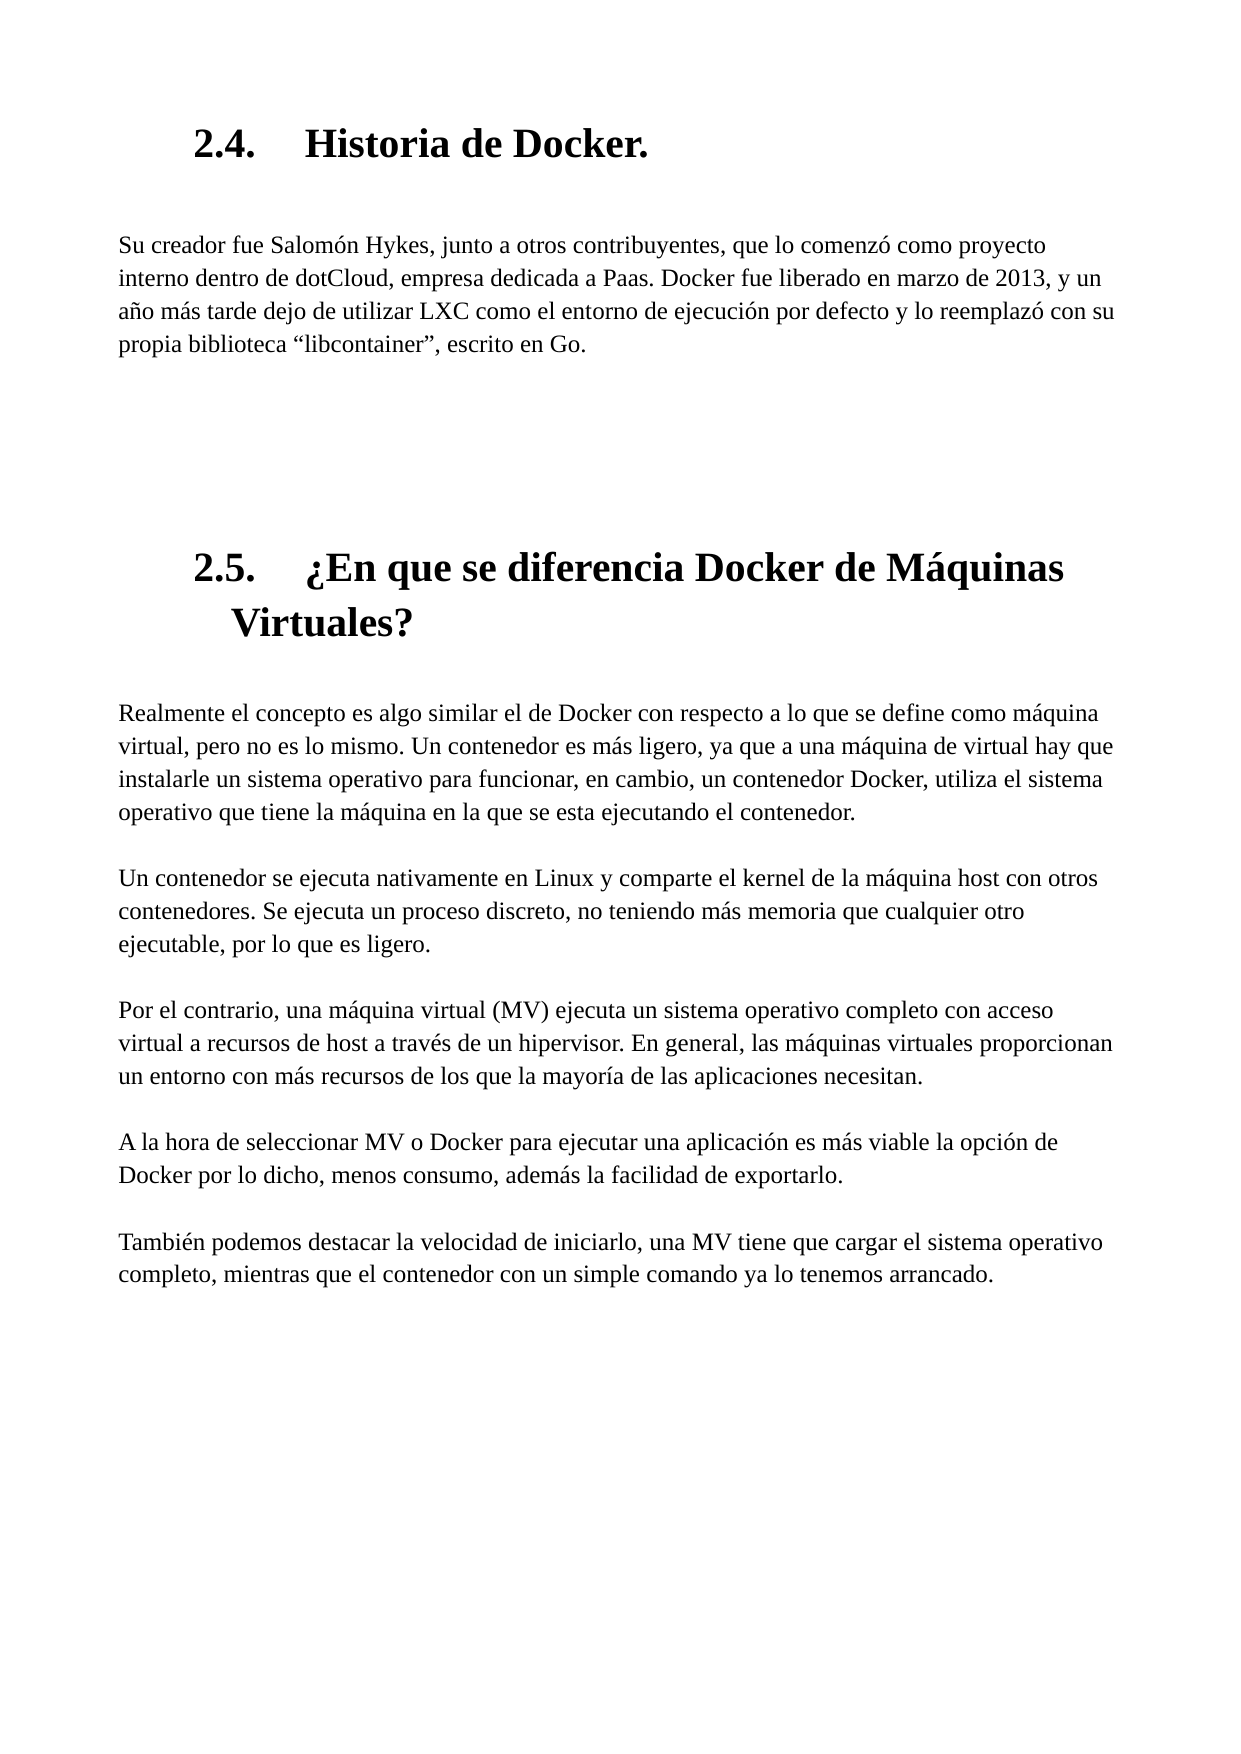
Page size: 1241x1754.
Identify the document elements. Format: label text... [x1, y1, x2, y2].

text A la hora de seleccionar MV o Docker para ejecutar una aplicación es más viable la opción de Docker por lo dicho, menos consumo, además la facilidad de exportarlo. [118, 1127, 1122, 1189]
text Por el contrario, una máquina virtual (MV) ejecuta un sistema operativo completo con acceso virtual a recursos de host a través de un hipervisor. En general, las máquinas virtuales proporcionan un entorno con más recursos de los que la mayoría de las aplicaciones necesitan. [118, 995, 1122, 1090]
subtitle Historia de Docker. [193, 118, 1122, 166]
text Realmente el concepto es algo similar el de Docker con respecto a lo que se define como máquina virtual, pero no es lo mismo. Un contenedor es más ligero, ya que a una máquina de virtual hay que instalarle un sistema operativo para funcionar, en cambio, un contenedor Docker, utiliza el sistema operativo que tiene la máquina en la que se esta ejecutando el contenedor. [118, 698, 1122, 826]
text Un contenedor se ejecuta nativamente en Linux y comparte el kernel de la máquina host con otros contenedores. Se ejecuta un proceso discreto, no teniendo más memoria que cualquier otro ejecutable, por lo que es ligero. [118, 863, 1122, 958]
text Su creador fue Salomón Hykes, junto a otros contribuyentes, que lo comenzó como proyecto interno dentro de dotCloud, empresa dedicada a Paas. Docker fue liberado en marzo de 2013, y un año más tarde dejo de utilizar LXC como el entorno de ejecución por defecto y lo reemplazó con su propia biblioteca “libcontainer”, escrito en Go. [118, 230, 1122, 358]
subtitle ¿En que se diferencia Docker de Máquinas Virtuales? [193, 542, 1122, 646]
text También podemos destacar la velocidad de iniciarlo, una MV tiene que cargar el sistema operativo completo, mientras que el contenedor con un simple comando ya lo tenemos arrancado. [118, 1227, 1122, 1288]
